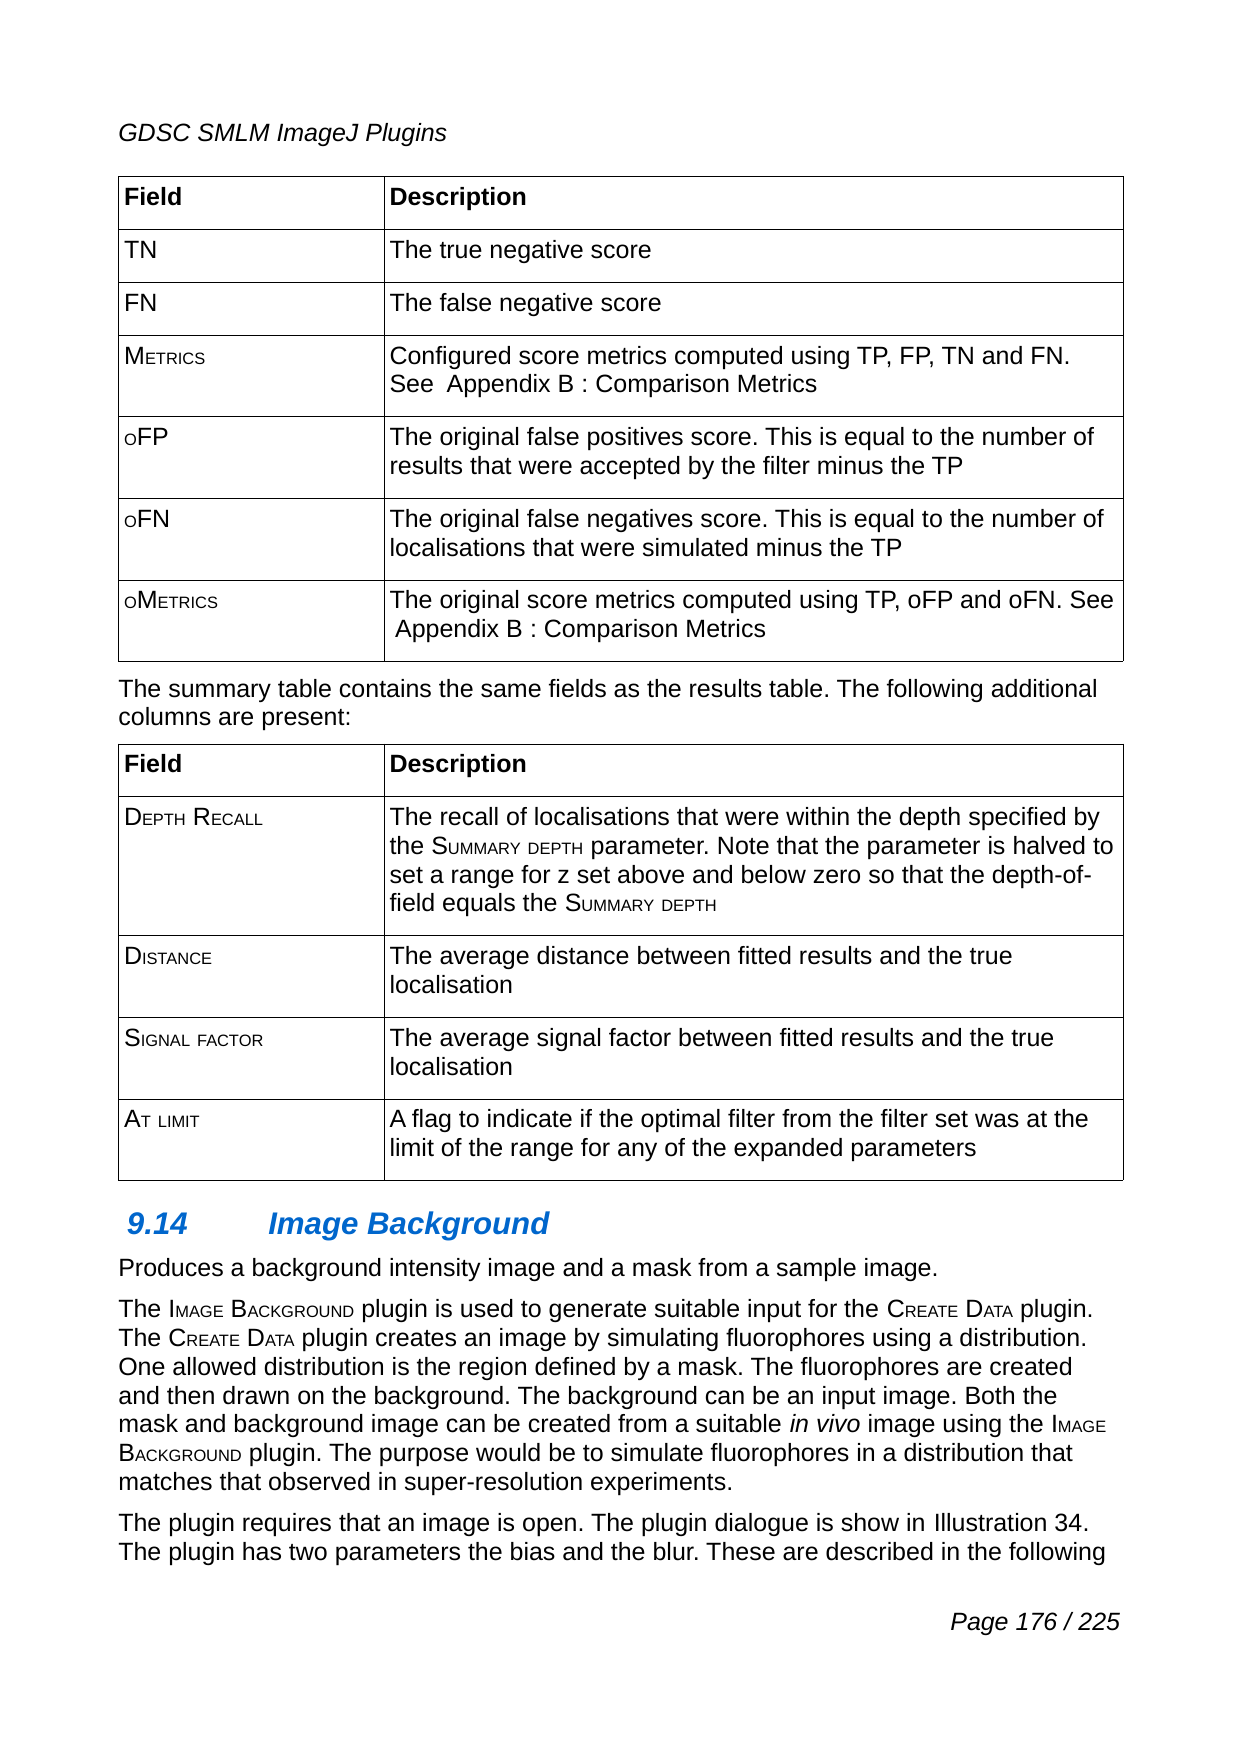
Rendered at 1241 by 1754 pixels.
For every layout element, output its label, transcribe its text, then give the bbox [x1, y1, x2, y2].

table_cell Metrics [119, 336, 384, 416]
table_cell The average signal factor between fitted results and the true localisation [385, 1018, 1123, 1098]
table_cell The average distance between fitted results and the true localisation [385, 936, 1123, 1017]
text The Image Background plugin is used to generate suitable input for the Create Data plugin. The Create Data plugin creates an image by simulating fluorophores using a distribution. One allowed distribution is the region defined by a mask. The fluorophores are created and then drawn on the background. The background can be an input image. Both the mask and background image can be created from a suitable in vivo image using the Image Background plugin. The purpose would be to simulate fluorophores in a distribution that matches that observed in super-resolution experiments. [118, 1294, 1122, 1496]
table_cell Signal factor [119, 1018, 384, 1098]
table_cell The original false negatives score. This is equal to the number of localisations that were simulated minus the TP [385, 499, 1123, 579]
table_cell FN [119, 283, 384, 335]
table_cell The original false positives score. This is equal to the number of results that were accepted by the filter minus the TP [385, 417, 1123, 498]
table_cell oFN [119, 499, 384, 579]
table_cell The recall of localisations that were within the depth specified by the Summary depth parameter. Note that the parameter is halved to set a range for z set above and below zero so that the depth-of-field equals the Summary depth [385, 797, 1123, 935]
table_cell oMetrics [119, 581, 384, 661]
table_cell oFP [119, 417, 384, 498]
table_cell TN [119, 230, 384, 282]
subtitle Image Background [118, 1205, 1122, 1241]
table_header Field [119, 745, 384, 796]
table_cell Distance [119, 936, 384, 1017]
table_cell At limit [119, 1100, 384, 1180]
table_cell The original score metrics computed using TP, oFP and oFN. See Appendix B : Comparison Metrics [385, 581, 1123, 661]
table_cell A flag to indicate if the optimal filter from the filter set was at the limit of the range for any of the expanded parameters [385, 1100, 1123, 1180]
table_cell Configured score metrics computed using TP, FP, TN and FN. See Appendix B : Comparison Metrics [385, 336, 1123, 416]
text The plugin requires that an image is open. The plugin dialogue is show in Illustration 34. The plugin has two parameters the bias and the blur. These are described in the following [118, 1508, 1122, 1566]
table_header Description [385, 177, 1123, 229]
table_header Description [385, 745, 1123, 796]
text The summary table contains the same fields as the results table. The following additional columns are present: [118, 673, 1122, 731]
text Produces a background intensity image and a mask from a sample image. [118, 1253, 1122, 1282]
table_cell The true negative score [385, 230, 1123, 282]
table_cell Depth Recall [119, 797, 384, 935]
table_cell The false negative score [385, 283, 1123, 335]
table_header Field [119, 177, 384, 229]
